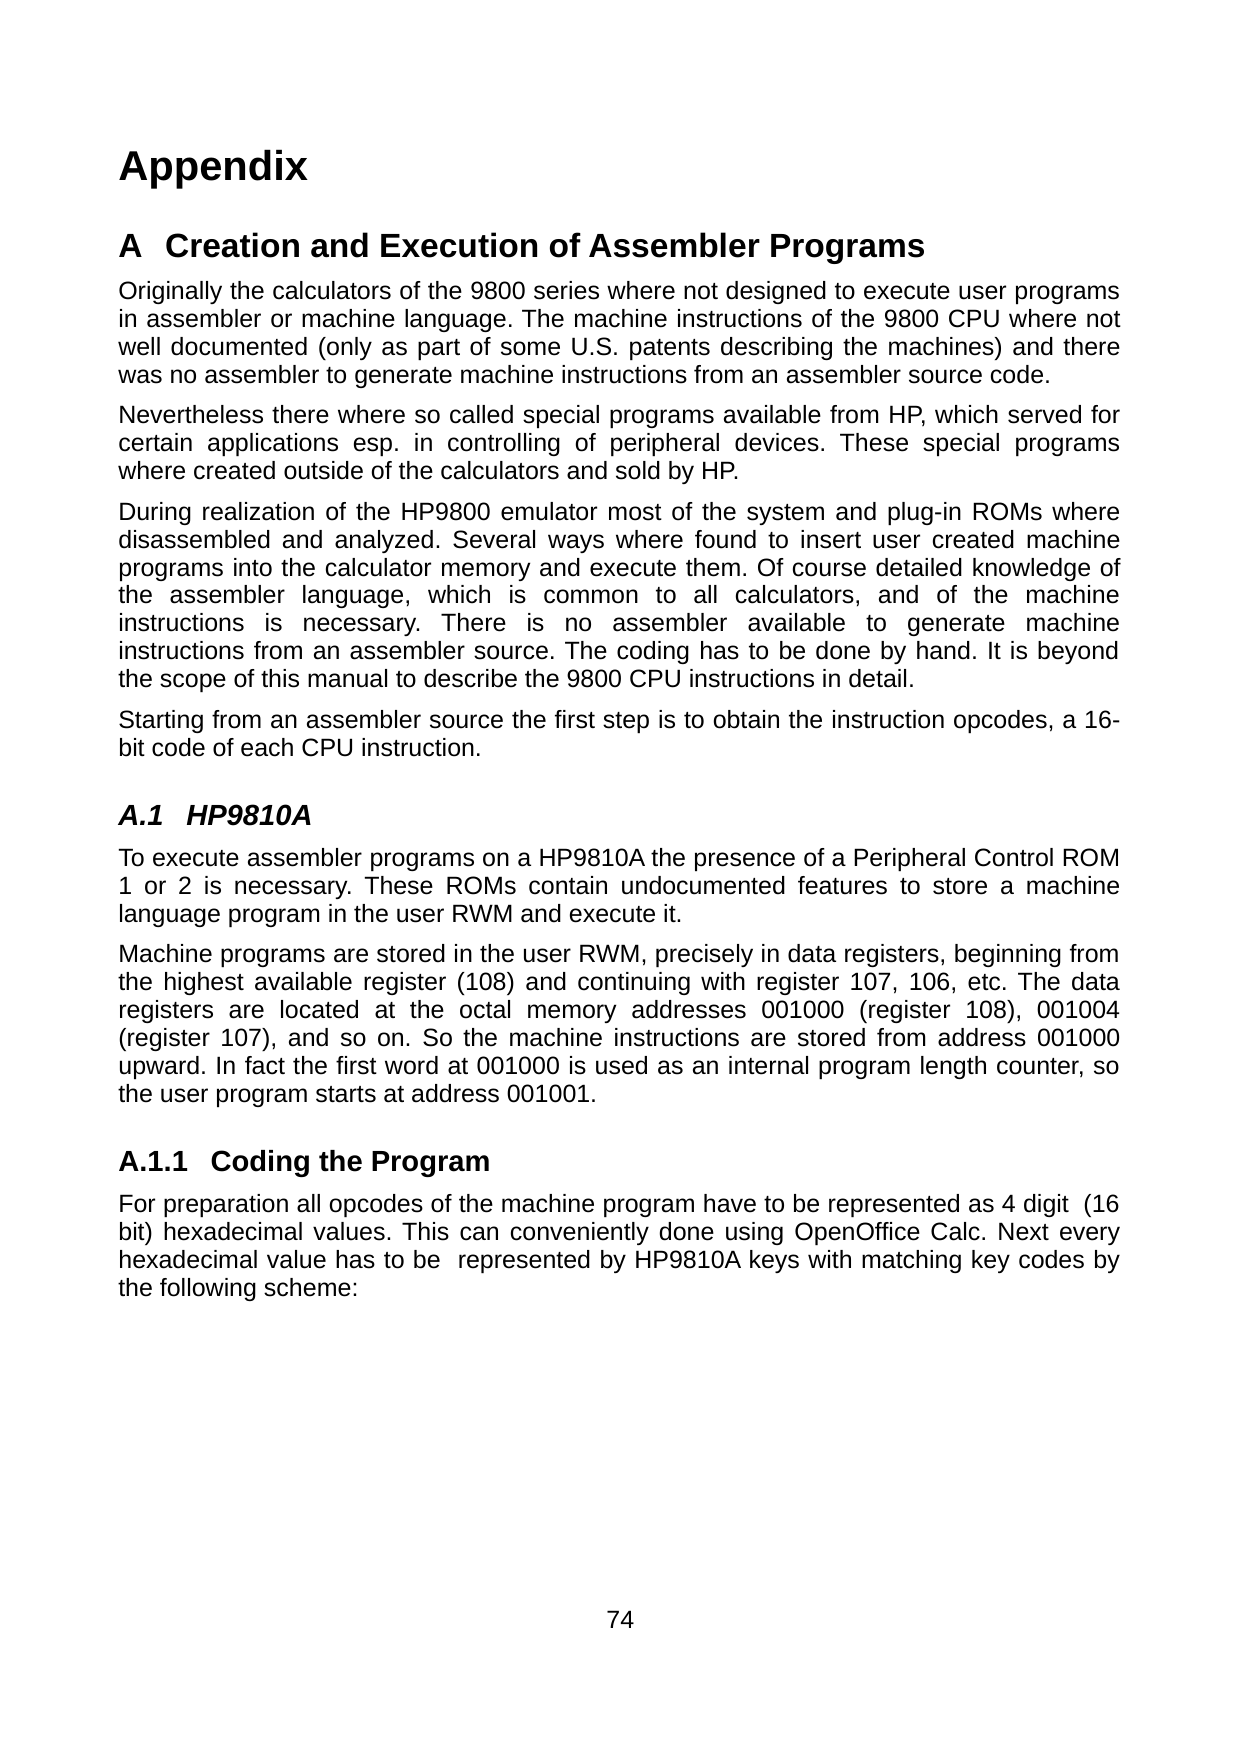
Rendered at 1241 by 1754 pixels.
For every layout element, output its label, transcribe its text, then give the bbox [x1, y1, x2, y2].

subtitle Creation and Execution of Assembler Programs [118, 227, 1122, 265]
text Machine programs are stored in the user RWM, precisely in data registers, beginning from the highest available register (108) and continuing with register 107, 106, etc. The data registers are located at the octal memory addresses 001000 (register 108), 001004 (register 107), and so on. So the machine instructions are stored from address 001000 upward. In fact the first word at 001000 is used as an internal program length counter, so the user program starts at address 001001. [118, 940, 1122, 1108]
text Starting from an assembler source the first step is to obtain the instruction opcodes, a 16-bit code of each CPU instruction. [118, 706, 1122, 761]
text Nevertheless there where so called special programs available from HP, which served for certain applications esp. in controlling of peripheral devices. These special programs where created outside of the calculators and sold by HP. [118, 401, 1122, 485]
text During realization of the HP9800 emulator most of the system and plug-in ROMs where disassembled and analyzed. Several ways where found to insert user created machine programs into the calculator memory and execute them. Of course detailed knowledge of the assembler language, which is common to all calculators, and of the machine instructions is necessary. There is no assembler available to generate machine instructions from an assembler source. The coding has to be done by hand. It is beyond the scope of this manual to describe the 9800 CPU instructions in detail. [118, 498, 1122, 693]
text To execute assembler programs on a HP9810A the presence of a Peripheral Control ROM 1 or 2 is necessary. These ROMs contain undocumented features to store a machine language program in the user RWM and execute it. [118, 844, 1122, 928]
subtitle Appendix [118, 143, 1122, 190]
text Originally the calculators of the 9800 series where not designed to execute user programs in assembler or machine language. The machine instructions of the 9800 CPU where not well documented (only as part of some U.S. patents describing the machines) and there was no assembler to generate machine instructions from an assembler source code. [118, 277, 1122, 389]
subtitle Coding the Program [118, 1145, 1122, 1178]
text For preparation all opcodes of the machine program have to be represented as 4 digit (16 bit) hexadecimal values. This can conveniently done using OpenOffice Calc. Next every hexadecimal value has to be represented by HP9810A keys with matching key codes by the following scheme: [118, 1190, 1122, 1302]
subtitle HP9810A [118, 799, 1122, 831]
